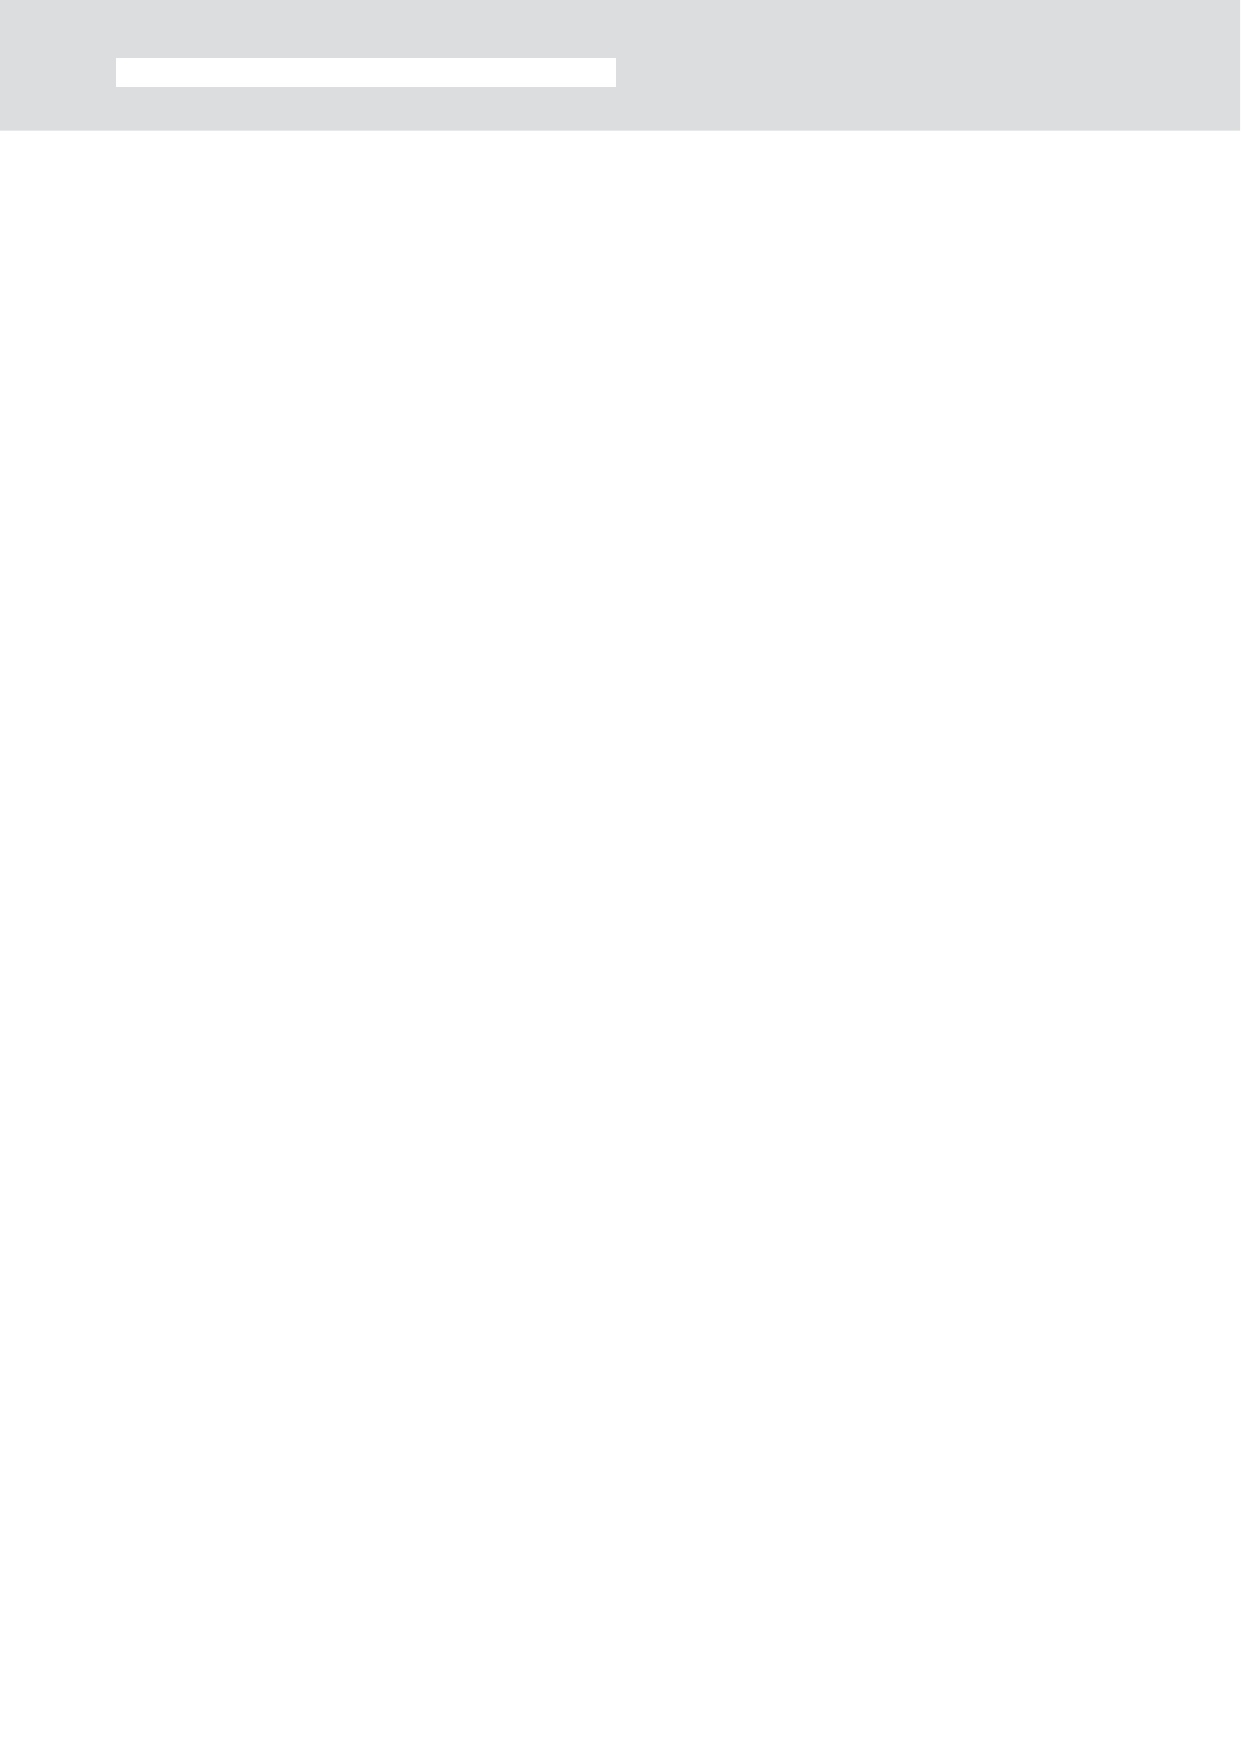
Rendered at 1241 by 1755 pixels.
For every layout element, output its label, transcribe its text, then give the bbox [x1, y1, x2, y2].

text 53 [106, 131, 1184, 155]
